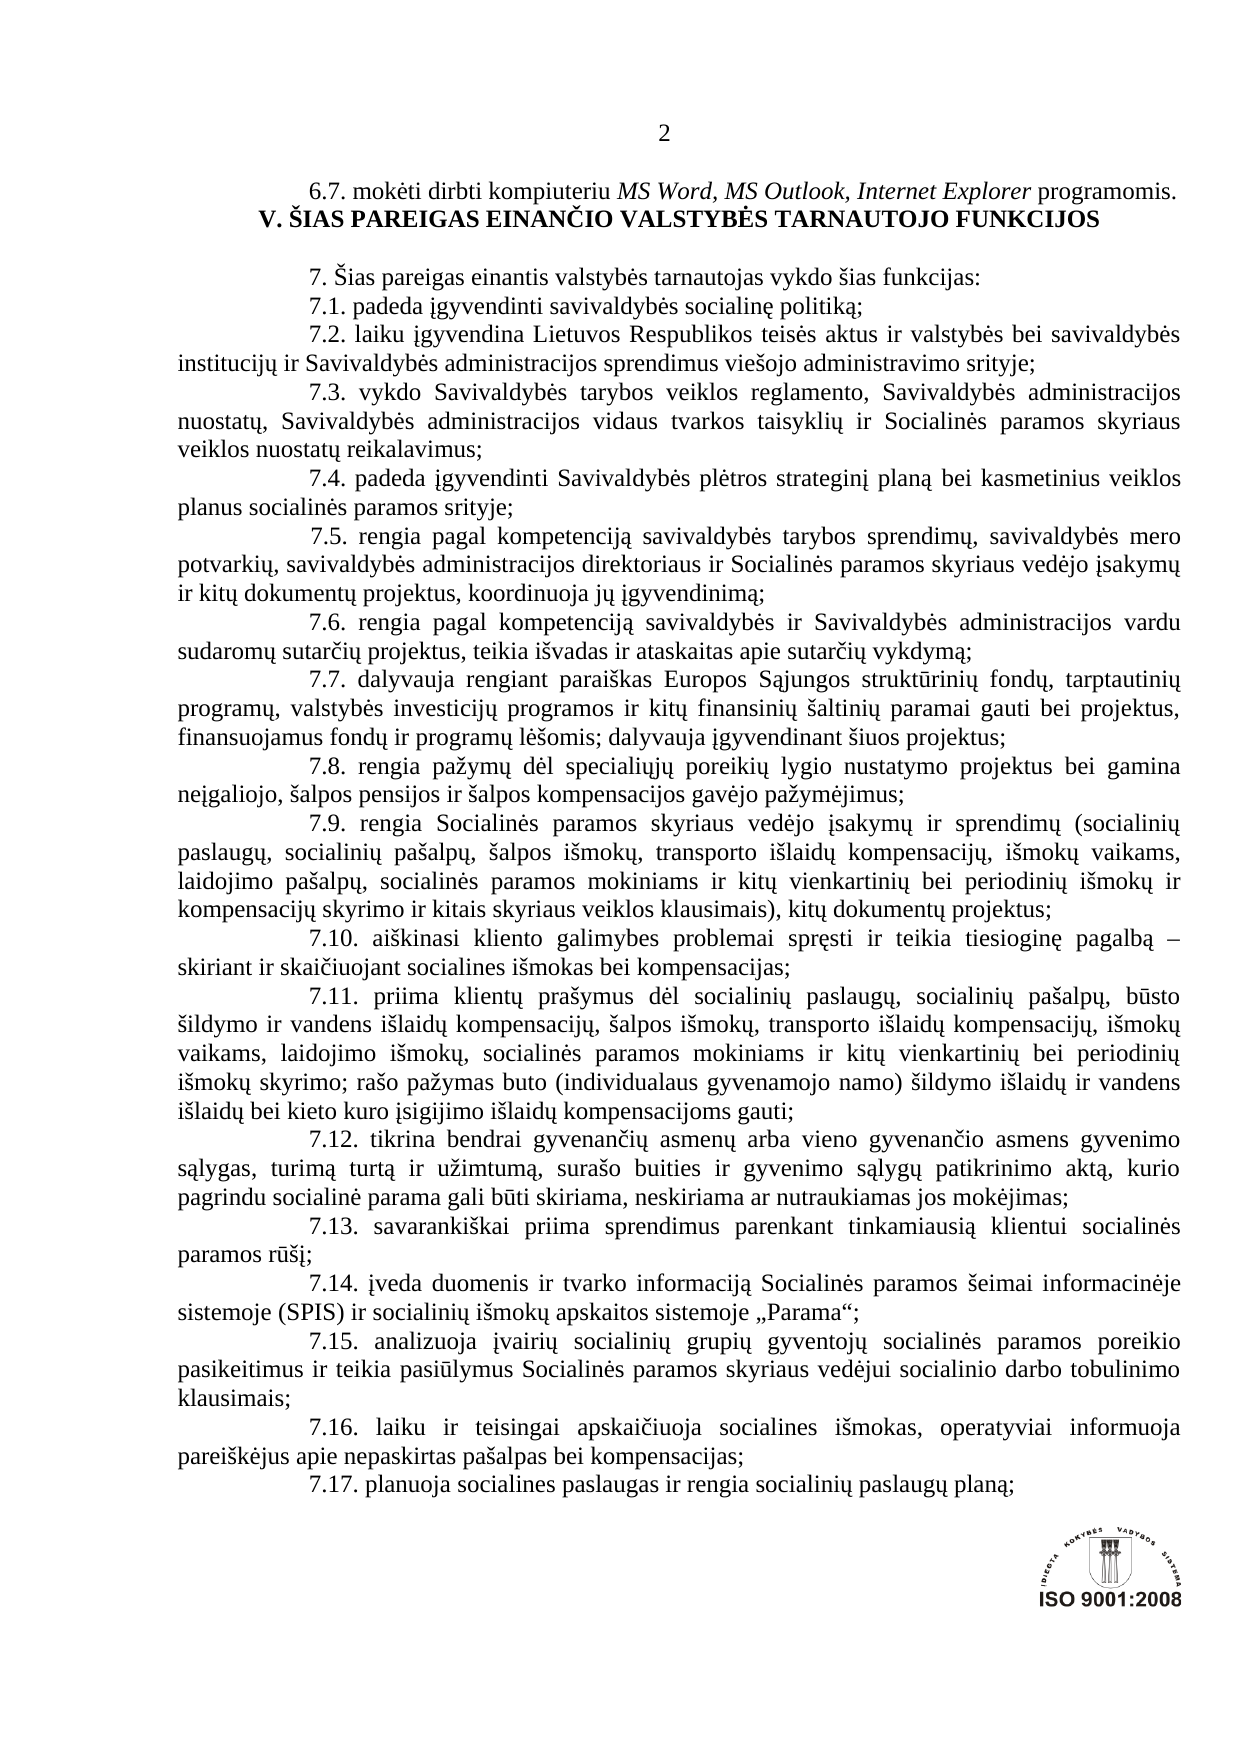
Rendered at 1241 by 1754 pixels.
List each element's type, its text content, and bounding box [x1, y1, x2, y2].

text 7.5. rengia pagal kompetenciją savivaldybės tarybos sprendimų, savivaldybės mero potvarkių, savivaldybės administracijos direktoriaus ir Socialinės paramos skyriaus vedėjo įsakymų ir kitų dokumentų projektus, koordinuoja jų įgyvendinimą; [177, 521, 1181, 607]
text 7.1. padeda įgyvendinti savivaldybės socialinę politiką; [177, 291, 1181, 319]
text 7. Šias pareigas einantis valstybės tarnautojas vykdo šias funkcijas: [177, 262, 1181, 291]
text 7.10. aiškinasi kliento galimybes problemai spręsti ir teikia tiesioginę pagalbą – skiriant ir skaičiuojant socialines išmokas bei kompensacijas; [177, 923, 1181, 981]
text 7.12. tikrina bendrai gyvenančių asmenų arba vieno gyvenančio asmens gyvenimo sąlygas, turimą turtą ir užimtumą, surašo buities ir gyvenimo sąlygų patikrinimo aktą, kurio pagrindu socialinė parama gali būti skiriama, neskiriama ar nutraukiamas jos mokėjimas; [177, 1124, 1181, 1211]
text 7.11. priima klientų prašymus dėl socialinių paslaugų, socialinių pašalpų, būsto šildymo ir vandens išlaidų kompensacijų, šalpos išmokų, transporto išlaidų kompensacijų, išmokų vaikams, laidojimo išmokų, socialinės paramos mokiniams ir kitų vienkartinių bei periodinių išmokų skyrimo; rašo pažymas buto (individualaus gyvenamojo namo) šildymo išlaidų ir vandens išlaidų bei kieto kuro įsigijimo išlaidų kompensacijoms gauti; [177, 981, 1181, 1124]
text 7.7. dalyvauja rengiant paraiškas Europos Sąjungos struktūrinių fondų, tarptautinių programų, valstybės investicijų programos ir kitų finansinių šaltinių paramai gauti bei projektus, finansuojamus fondų ir programų lėšomis; dalyvauja įgyvendinant šiuos projektus; [177, 664, 1181, 751]
text 7.2. laiku įgyvendina Lietuvos Respublikos teisės aktus ir valstybės bei savivaldybės institucijų ir Savivaldybės administracijos sprendimus viešojo administravimo srityje; [177, 319, 1181, 377]
text 7.9. rengia Socialinės paramos skyriaus vedėjo įsakymų ir sprendimų (socialinių paslaugų, socialinių pašalpų, šalpos išmokų, transporto išlaidų kompensacijų, išmokų vaikams, laidojimo pašalpų, socialinės paramos mokiniams ir kitų vienkartinių bei periodinių išmokų ir kompensacijų skyrimo ir kitais skyriaus veiklos klausimais), kitų dokumentų projektus; [177, 808, 1181, 923]
text 7.3. vykdo Savivaldybės tarybos veiklos reglamento, Savivaldybės administracijos nuostatų, Savivaldybės administracijos vidaus tvarkos taisyklių ir Socialinės paramos skyriaus veiklos nuostatų reikalavimus; [177, 377, 1181, 463]
text 7.6. rengia pagal kompetenciją savivaldybės ir Savivaldybės administracijos vardu sudaromų sutarčių projektus, teikia išvadas ir ataskaitas apie sutarčių vykdymą; [177, 607, 1181, 664]
text 7.16. laiku ir teisingai apskaičiuoja socialines išmokas, operatyviai informuoja pareiškėjus apie nepaskirtas pašalpas bei kompensacijas; [177, 1412, 1181, 1469]
text 7.8. rengia pažymų dėl specialiųjų poreikių lygio nustatymo projektus bei gamina neįgaliojo, šalpos pensijos ir šalpos kompensacijos gavėjo pažymėjimus; [177, 751, 1181, 808]
text 7.15. analizuoja įvairių socialinių grupių gyventojų socialinės paramos poreikio pasikeitimus ir teikia pasiūlymus Socialinės paramos skyriaus vedėjui socialinio darbo tobulinimo klausimais; [177, 1326, 1181, 1412]
text 7.17. planuoja socialines paslaugas ir rengia socialinių paslaugų planą; [177, 1469, 1181, 1498]
text V. ŠIAS PAREIGAS EINANČIO VALSTYBĖS TARNAUTOJO FUNKCIJOS [177, 204, 1181, 233]
text 7.14. įveda duomenis ir tvarko informaciją Socialinės paramos šeimai informacinėje sistemoje (SPIS) ir socialinių išmokų apskaitos sistemoje „Parama“; [177, 1268, 1181, 1326]
text 7.4. padeda įgyvendinti Savivaldybės plėtros strateginį planą bei kasmetinius veiklos planus socialinės paramos srityje; [177, 463, 1181, 521]
text 7.13. savarankiškai priima sprendimus parenkant tinkamiausią klientui socialinės paramos rūšį; [177, 1211, 1181, 1268]
text 6.7. mokėti dirbti kompiuteriu MS Word, MS Outlook, Internet Explorer programomis. [177, 176, 1181, 204]
